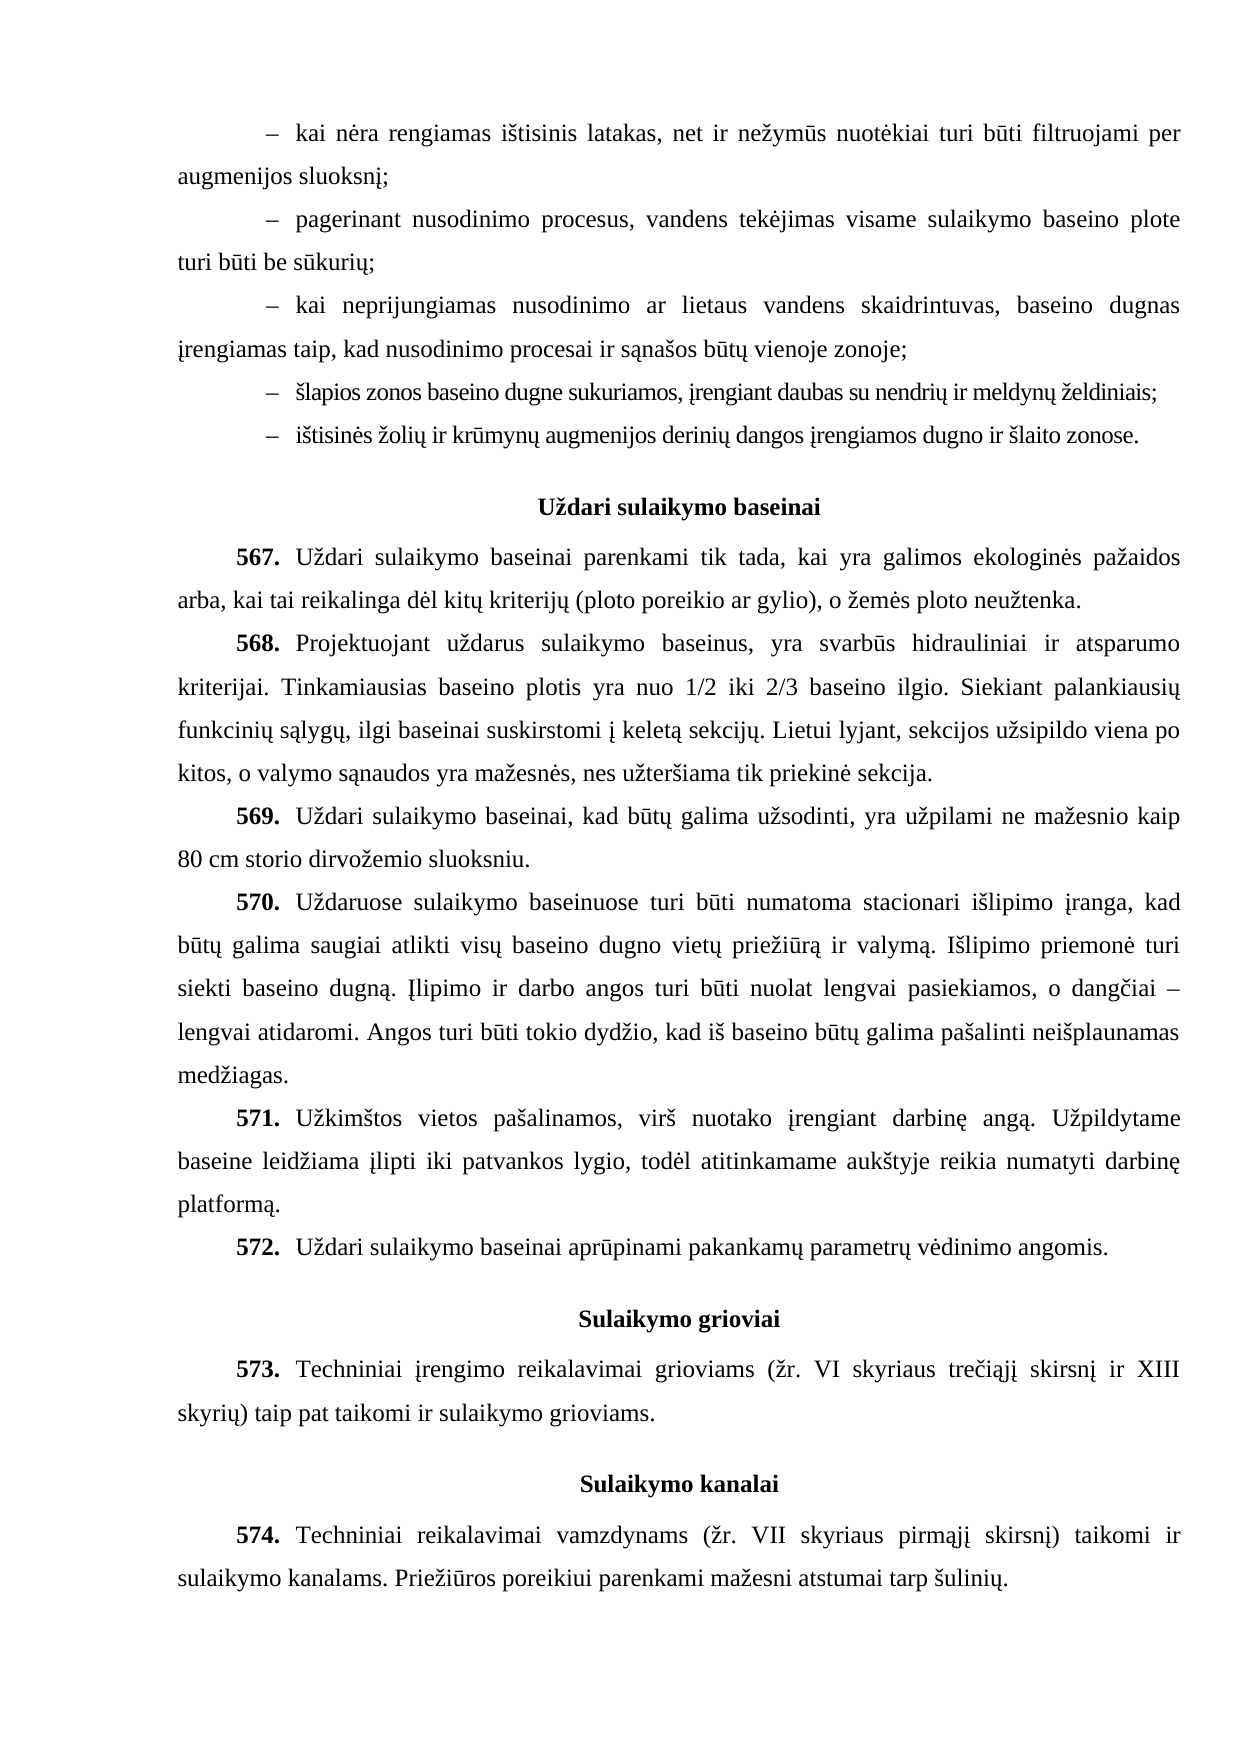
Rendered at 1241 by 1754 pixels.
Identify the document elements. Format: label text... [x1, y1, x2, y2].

text 569. Uždari sulaikymo baseinai, kad būtų galima užsodinti, yra užpilami ne mažesnio kaip 80 cm storio dirvožemio sluoksniu. [177, 801, 1181, 873]
text 570. Uždaruose sulaikymo baseinuose turi būti numatoma stacionari išlipimo įranga, kad būtų galima saugiai atlikti visų baseino dugno vietų priežiūrą ir valymą. Išlipimo priemonė turi siekti baseino dugną. Įlipimo ir darbo angos turi būti nuolat lengvai pasiekiamos, o dangčiai – lengvai atidaromi. Angos turi būti tokio dydžio, kad iš baseino būtų galima pašalinti neišplaunamas medžiagas. [177, 887, 1181, 1088]
text Uždari sulaikymo baseinai [177, 492, 1181, 521]
text 568. Projektuojant uždarus sulaikymo baseinus, yra svarbūs hidrauliniai ir atsparumo kriterijai. Tinkamiausias baseino plotis yra nuo 1/2 iki 2/3 baseino ilgio. Siekiant palankiausių funkcinių sąlygų, ilgi baseinai suskirstomi į keletą sekcijų. Lietui lyjant, sekcijos užsipildo viena po kitos, o valymo sąnaudos yra mažesnės, nes užteršiama tik priekinė sekcija. [177, 628, 1181, 787]
text Sulaikymo kanalai [177, 1469, 1181, 1498]
text 572. Uždari sulaikymo baseinai aprūpinami pakankamų parametrų vėdinimo angomis. [177, 1232, 1181, 1261]
text – ištisinės žolių ir krūmynų augmenijos derinių dangos įrengiamos dugno ir šlaito zonose. [177, 420, 1181, 449]
text 571. Užkimštos vietos pašalinamos, virš nuotako įrengiant darbinę angą. Užpildytame baseine leidžiama įlipti iki patvankos lygio, todėl atitinkamame aukštyje reikia numatyti darbinę platformą. [177, 1103, 1181, 1218]
text 573. Techniniai įrengimo reikalavimai grioviams (žr. VI skyriaus trečiąjį skirsnį ir XIII skyrių) taip pat taikomi ir sulaikymo grioviams. [177, 1354, 1181, 1426]
text – pagerinant nusodinimo procesus, vandens tekėjimas visame sulaikymo baseino plote turi būti be sūkurių; [177, 204, 1181, 276]
text – kai neprijungiamas nusodinimo ar lietaus vandens skaidrintuvas, baseino dugnas įrengiamas taip, kad nusodinimo procesai ir sąnašos būtų vienoje zonoje; [177, 291, 1181, 362]
text – šlapios zonos baseino dugne sukuriamos, įrengiant daubas su nendrių ir meldynų želdiniais; [177, 377, 1181, 406]
text – kai nėra rengiamas ištisinis latakas, net ir nežymūs nuotėkiai turi būti filtruojami per augmenijos sluoksnį; [177, 118, 1181, 190]
text 567. Uždari sulaikymo baseinai parenkami tik tada, kai yra galimos ekologinės pažaidos arba, kai tai reikalinga dėl kitų kriterijų (ploto poreikio ar gylio), o žemės ploto neužtenka. [177, 542, 1181, 614]
text Sulaikymo grioviai [177, 1304, 1181, 1333]
text 574. Techniniai reikalavimai vamzdynams (žr. VII skyriaus pirmąjį skirsnį) taikomi ir sulaikymo kanalams. Priežiūros poreikiui parenkami mažesni atstumai tarp šulinių. [177, 1520, 1181, 1592]
